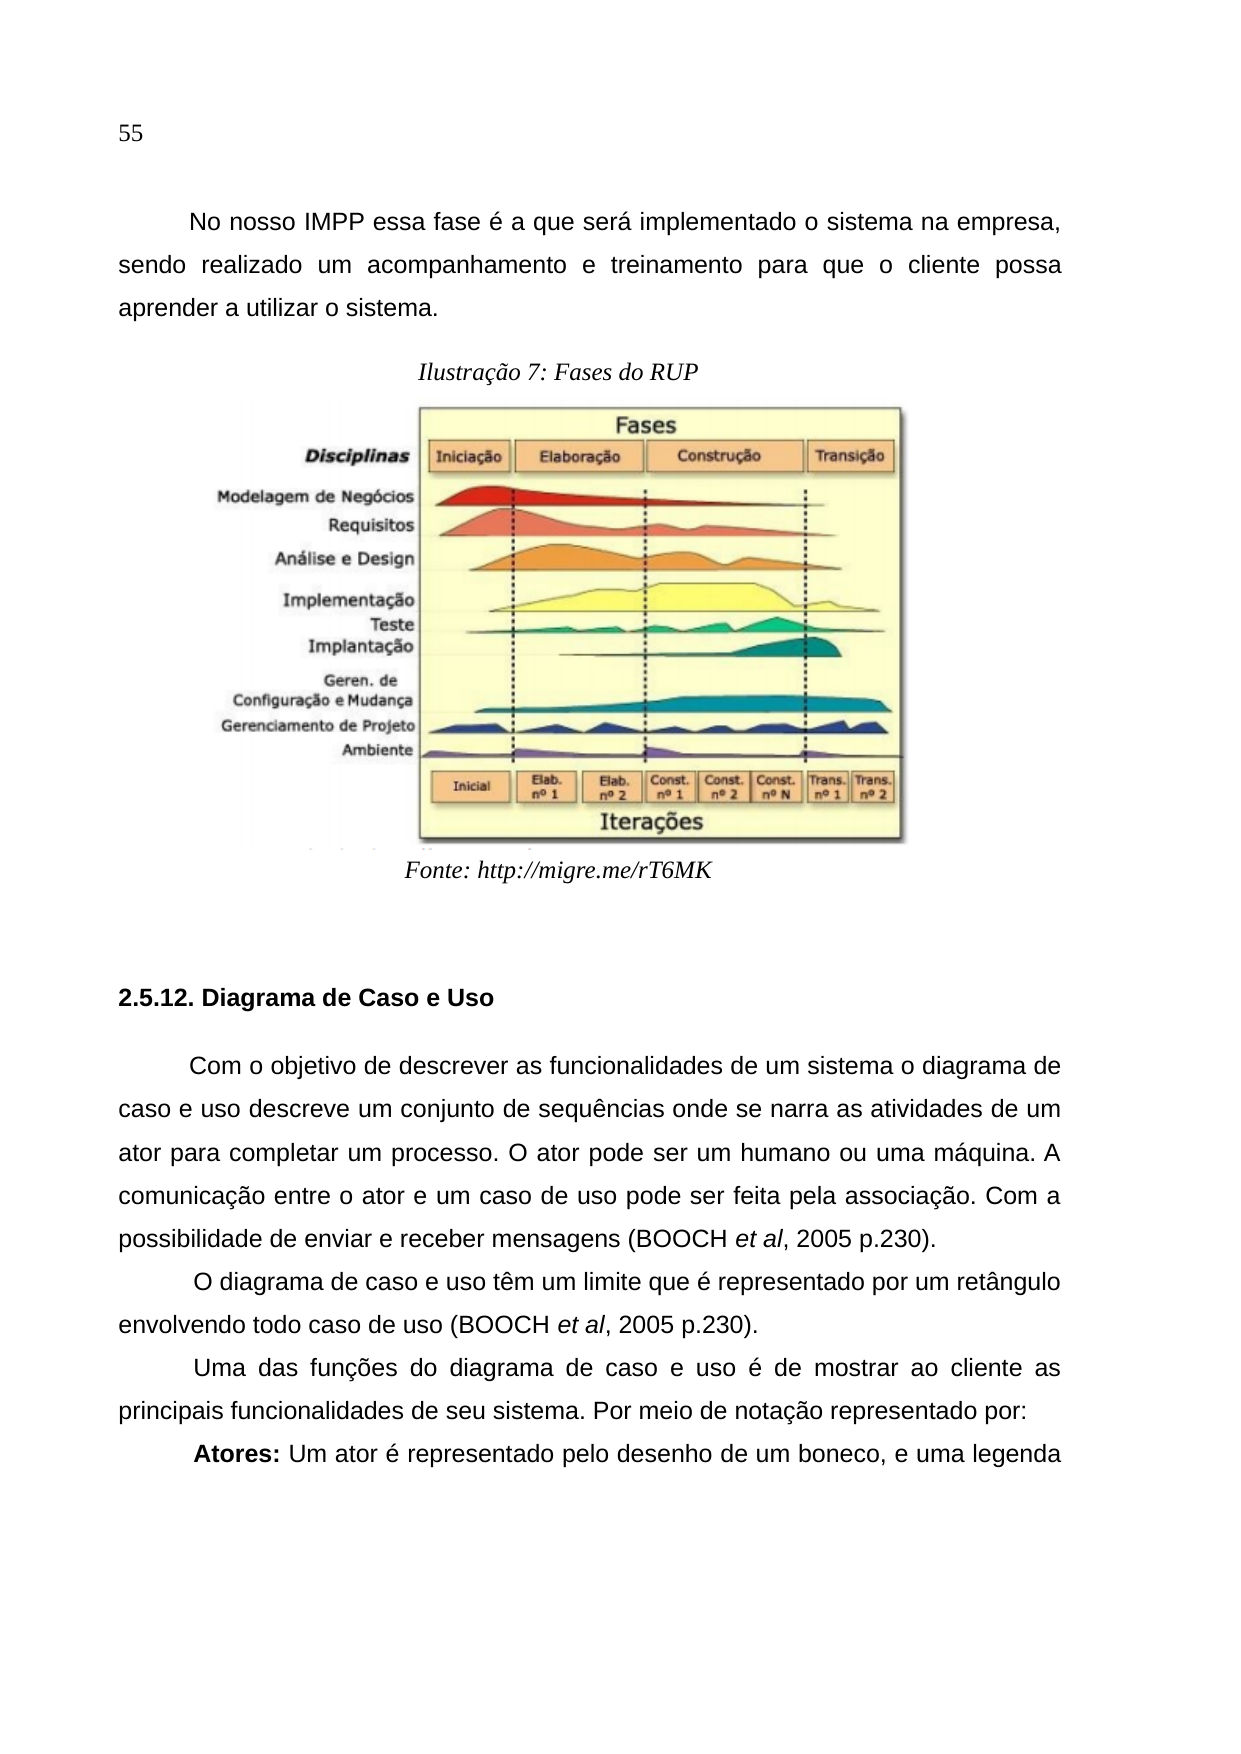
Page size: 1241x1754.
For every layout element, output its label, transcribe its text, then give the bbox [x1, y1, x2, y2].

text Fonte: http://migre.me/rT6MK [210, 850, 908, 884]
picture [210, 398, 909, 850]
subtitle 2.5.12. Diagrama de Caso e Uso [118, 983, 1063, 1012]
text No nosso IMPP essa fase é a que será implementado o sistema na empresa, sendo realizado um acompanhamento e treinamento para que o cliente possa aprender a utilizar o sistema. [118, 207, 1063, 322]
text Atores: Um ator é representado pelo desenho de um boneco, e uma legenda [118, 1439, 1063, 1468]
text Ilustração 7: Fases do RUP [210, 357, 908, 398]
text O diagrama de caso e uso têm um limite que é representado por um retângulo envolvendo todo caso de uso (BOOCH et al, 2005 p.230). [118, 1267, 1063, 1339]
text Com o objetivo de descrever as funcionalidades de um sistema o diagrama de caso e uso descreve um conjunto de sequências onde se narra as atividades de um ator para completar um processo. O ator pode ser um humano ou uma máquina. A comunicação entre o ator e um caso de uso pode ser feita pela associação. Com a possibilidade de enviar e receber mensagens (BOOCH et al, 2005 p.230). [118, 1051, 1063, 1252]
text Uma das funções do diagrama de caso e uso é de mostrar ao cliente as principais funcionalidades de seu sistema. Por meio de notação representado por: [118, 1353, 1063, 1425]
